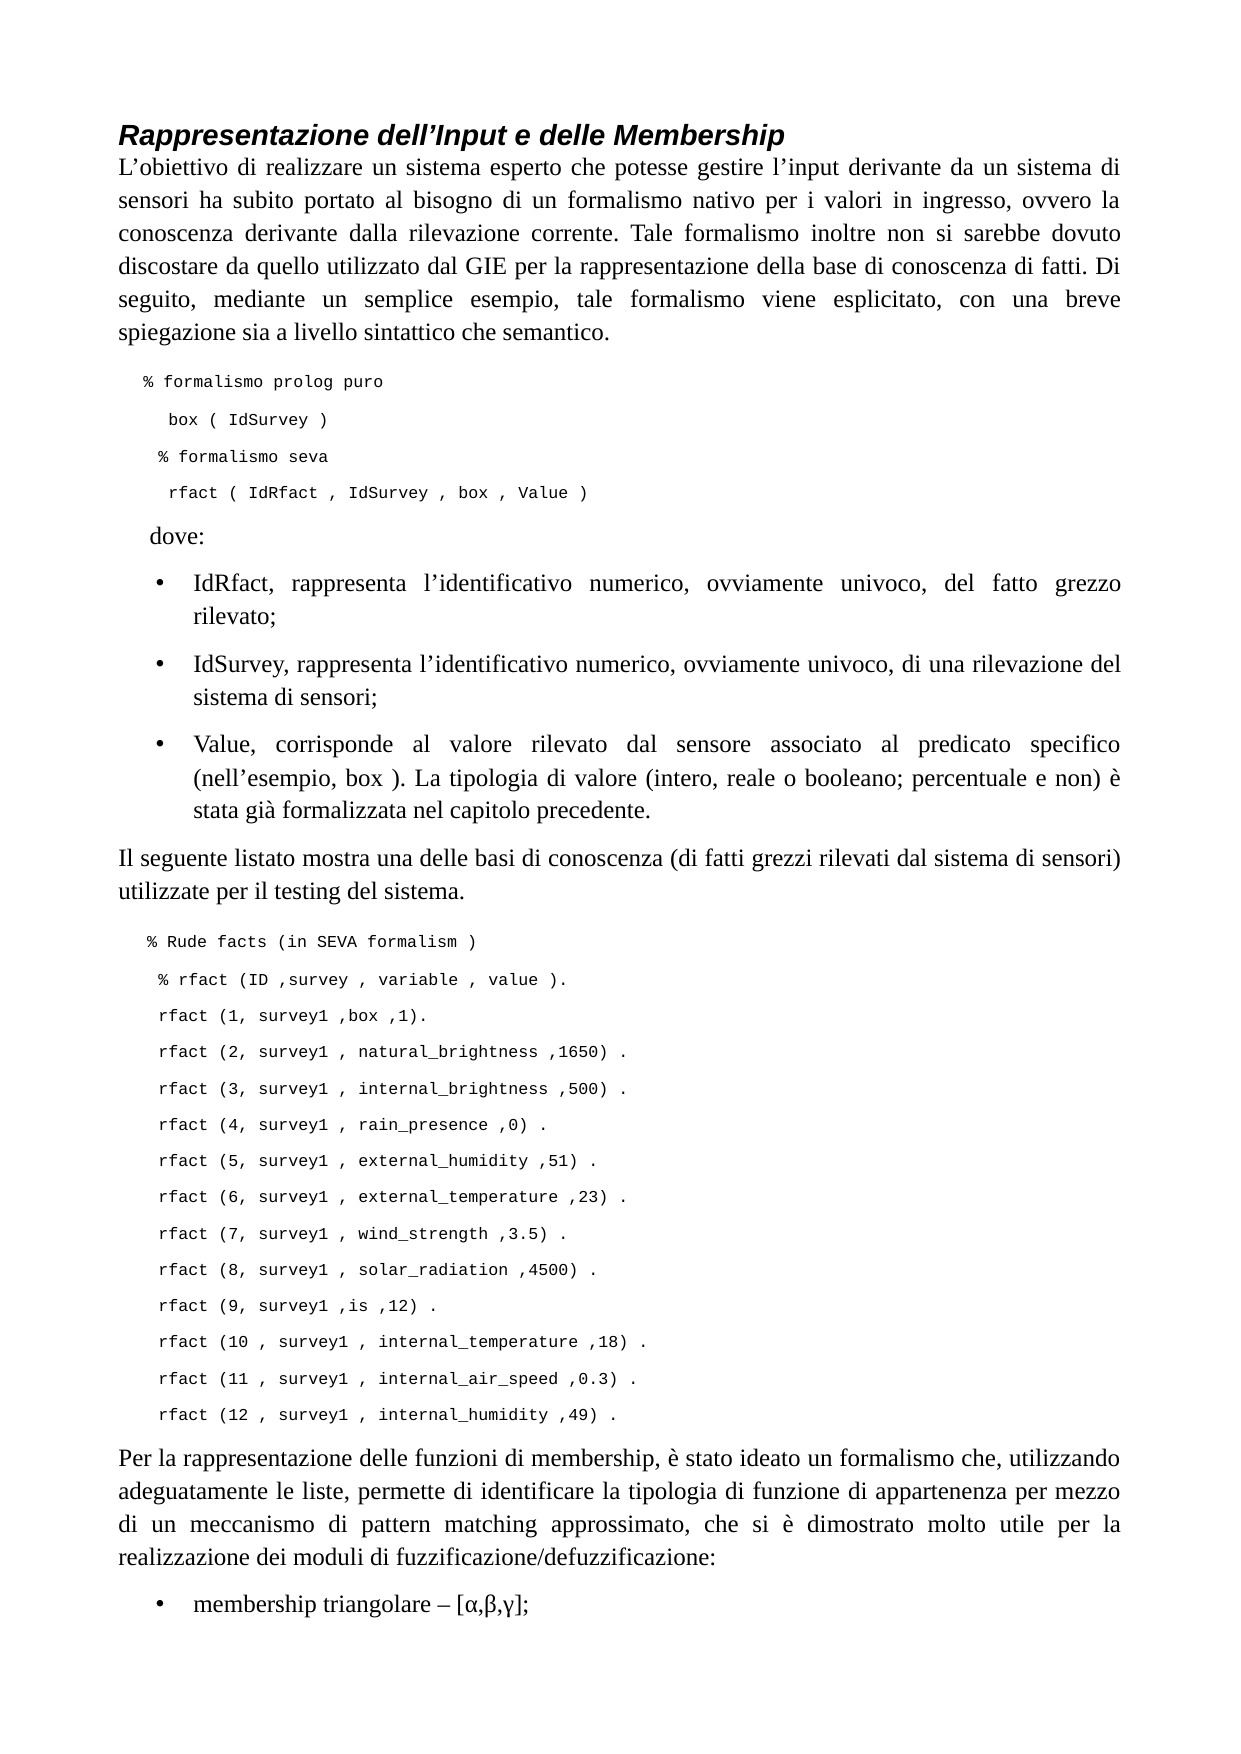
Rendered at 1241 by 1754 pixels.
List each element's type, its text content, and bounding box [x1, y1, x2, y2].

text % Rude facts (in SEVA formalism ) [118, 924, 1122, 953]
text rfact (8, survey1 , solar_radiation ,4500) . [118, 1261, 1122, 1280]
text % rfact (ID ,survey , variable , value ). [118, 971, 1122, 990]
text Il seguente listato mostra una delle basi di conoscenza (di fatti grezzi rilevati dal sistema di sensori) utilizzate per il testing del sistema. [118, 843, 1122, 905]
text rfact (6, survey1 , external_temperature ,23) . [118, 1189, 1122, 1208]
text rfact ( IdRfact , IdSurvey , box , Value ) [118, 484, 1122, 503]
text L’obiettivo di realizzare un sistema esperto che potesse gestire l’input derivante da un sistema di sensori ha subito portato al bisogno di un formalismo nativo per i valori in ingresso, ovvero la conoscenza derivante dalla rilevazione corrente. Tale formalismo inoltre non si sarebbe dovuto discostare da quello utilizzato dal GIE per la rappresentazione della base di conoscenza di fatti. Di seguito, mediante un semplice esempio, tale formalismo viene esplicitato, con una breve spiegazione sia a livello sintattico che semantico. [118, 152, 1122, 346]
text rfact (9, survey1 ,is ,12) . [118, 1298, 1122, 1317]
text rfact (12 , survey1 , internal_humidity ,49) . [118, 1406, 1122, 1425]
list membership triangolare – [α,β,γ]; [156, 1589, 1122, 1618]
text rfact (11 , survey1 , internal_air_speed ,0.3) . [118, 1370, 1122, 1389]
text % formalismo prolog puro [118, 364, 1122, 393]
text rfact (7, survey1 , wind_strength ,3.5) . [118, 1225, 1122, 1244]
text rfact (10 , survey1 , internal_temperature ,18) . [118, 1334, 1122, 1353]
text box ( IdSurvey ) [118, 412, 1122, 431]
text dove: [118, 521, 1122, 549]
text rfact (2, survey1 , natural_brightness ,1650) . [118, 1044, 1122, 1063]
list Value, corrisponde al valore rilevato dal sensore associato al predicato specifico (nell’esempio, box ). La tipologia di valore (intero, reale o booleano; percentuale e non) è stata già formalizzata nel capitolo precedente. [156, 729, 1122, 824]
subtitle Rappresentazione dell’Input e delle Membership [118, 118, 1122, 152]
text rfact (4, survey1 , rain_presence ,0) . [118, 1116, 1122, 1135]
text Per la rappresentazione delle funzioni di membership, è stato ideato un formalismo che, utilizzando adeguatamente le liste, permette di identificare la tipologia di funzione di appartenenza per mezzo di un meccanismo di pattern matching approssimato, che si è dimostrato molto utile per la realizzazione dei moduli di fuzzificazione/defuzzificazione: [118, 1443, 1122, 1571]
list IdRfact, rappresenta l’identificativo numerico, ovviamente univoco, del fatto grezzo rilevato; [156, 568, 1122, 630]
list IdSurvey, rappresenta l’identificativo numerico, ovviamente univoco, di una rilevazione del sistema di sensori; [156, 649, 1122, 711]
text % formalismo seva [118, 448, 1122, 467]
text rfact (1, survey1 ,box ,1). [118, 1008, 1122, 1027]
text rfact (3, survey1 , internal_brightness ,500) . [118, 1080, 1122, 1099]
text rfact (5, survey1 , external_humidity ,51) . [118, 1153, 1122, 1172]
